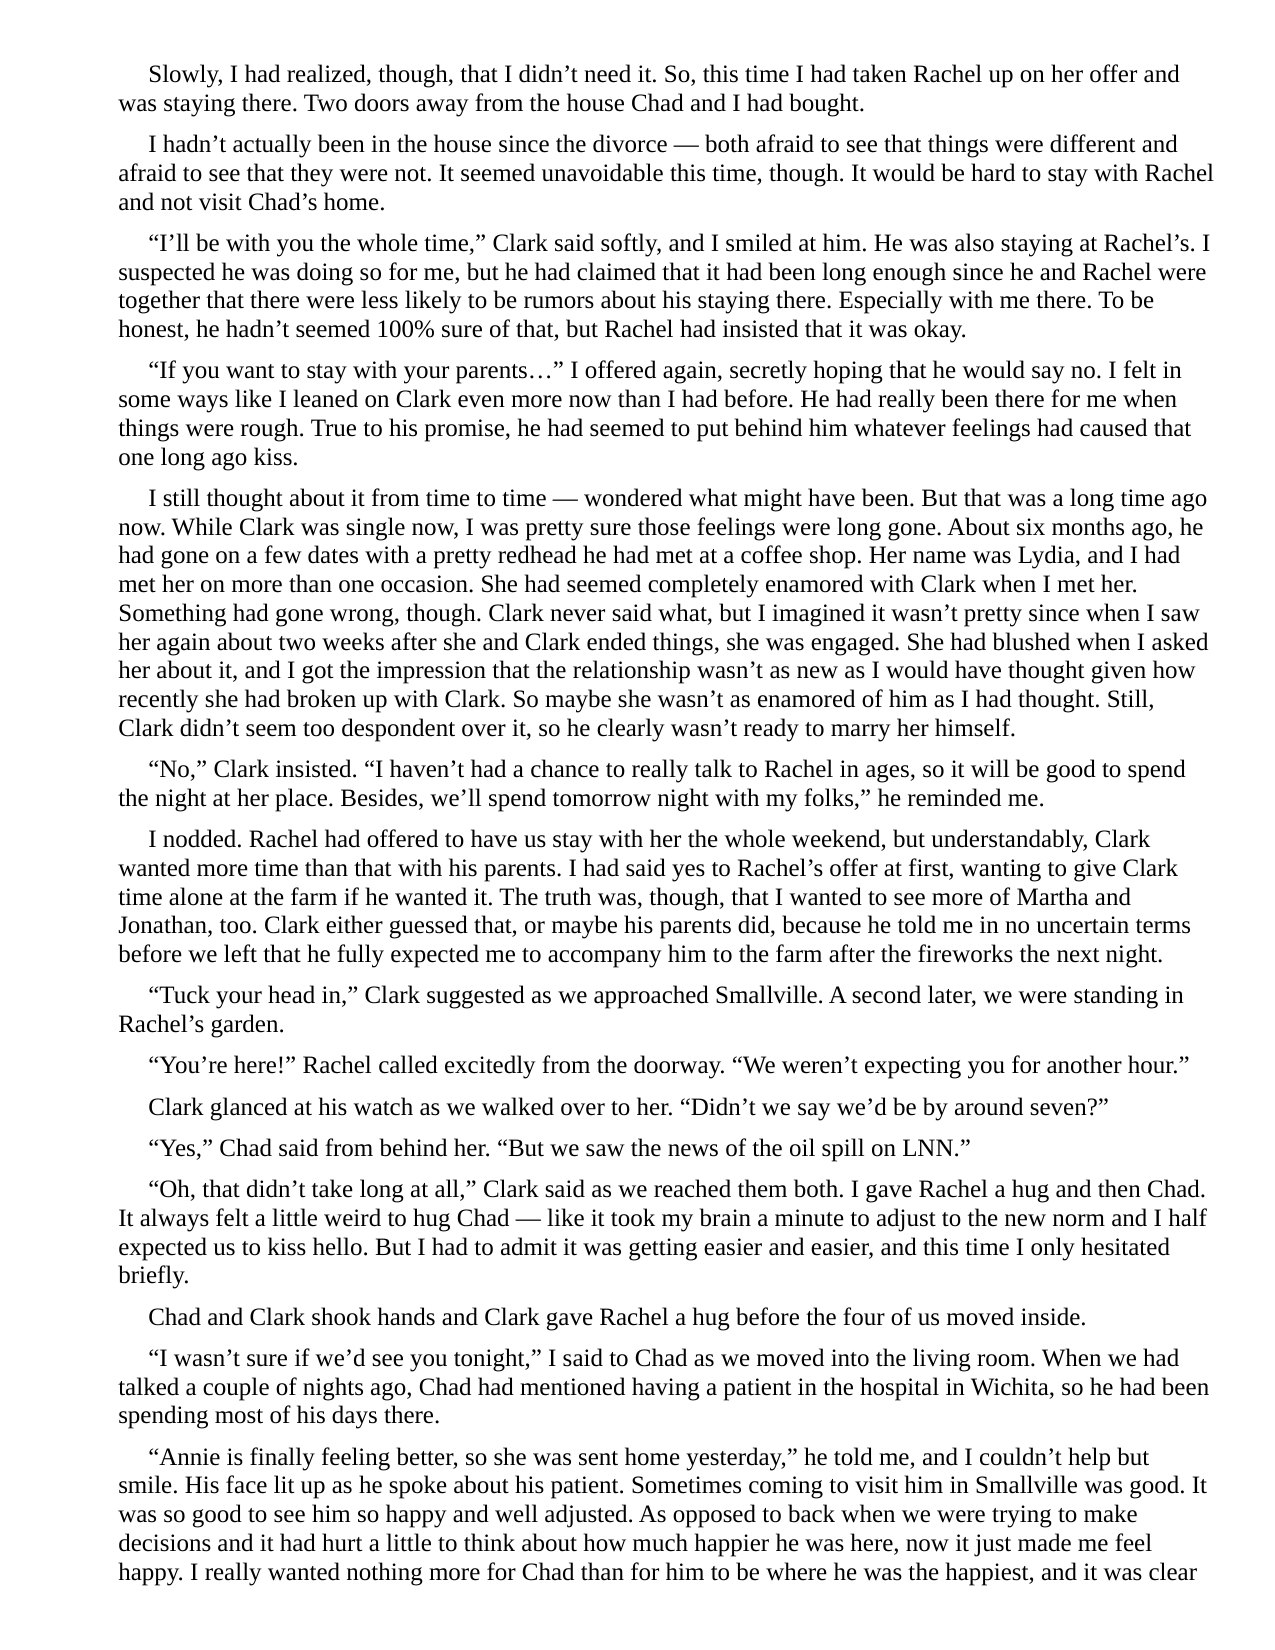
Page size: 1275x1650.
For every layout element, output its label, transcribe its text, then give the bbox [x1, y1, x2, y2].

text “No,” Clark insisted. “I haven’t had a chance to really talk to Rachel in ages, so it will be good to spend the night at her place. Besides, we’ll spend tomorrow night with my folks,” he reminded me. [118, 754, 1216, 812]
text “Oh, that didn’t take long at all,” Clark said as we reached them both. I gave Rachel a hug and then Chad. It always felt a little weird to hug Chad — like it took my brain a minute to adjust to the new norm and I half expected us to kiss hello. But I had to admit it was getting easier and easier, and this time I only hesitated briefly. [118, 1174, 1216, 1289]
text “Annie is finally feeling better, so she was sent home yesterday,” he told me, and I couldn’t help but smile. His face lit up as he spoke about his patient. Sometimes coming to visit him in Smallville was good. It was so good to see him so happy and well adjusted. As opposed to back when we were trying to make decisions and it had hurt a little to think about how much happier he was here, now it just made me feel happy. I really wanted nothing more for Chad than for him to be where he was the happiest, and it was clear [118, 1442, 1216, 1585]
text I hadn’t actually been in the house since the divorce — both afraid to see that things were different and afraid to see that they were not. It seemed unavoidable this time, though. It would be hard to stay with Rachel and not visit Chad’s home. [118, 129, 1216, 215]
text “I wasn’t sure if we’d see you tonight,” I said to Chad as we moved into the living room. When we had talked a couple of nights ago, Chad had mentioned having a patient in the hospital in Wichita, so he had been spending most of his days there. [118, 1343, 1216, 1429]
text “I’ll be with you the whole time,” Clark said softly, and I smiled at him. He was also staying at Rachel’s. I suspected he was doing so for me, but he had claimed that it had been long enough since he and Rachel were together that there were less likely to be rumors about his staying there. Especially with me there. To be honest, he hadn’t seemed 100% sure of that, but Rachel had insisted that it was okay. [118, 228, 1216, 343]
text “Yes,” Chad said from behind her. “But we saw the news of the oil spill on LNN.” [118, 1133, 1216, 1162]
text Chad and Clark shook hands and Clark gave Rachel a hug before the four of us moved inside. [118, 1302, 1216, 1330]
text “If you want to stay with your parents…” I offered again, secretly hoping that he would say no. I felt in some ways like I leaned on Clark even more now than I had before. He had really been there for me when things were rough. True to his promise, he had seemed to put behind him whatever feelings had caused that one long ago kiss. [118, 355, 1216, 470]
text Clark glanced at his watch as we walked over to her. “Didn’t we say we’d be by around seven?” [118, 1092, 1216, 1120]
text “You’re here!” Rachel called excitedly from the doorway. “We weren’t expecting you for another hour.” [118, 1050, 1216, 1079]
text I still thought about it from time to time — wondered what might have been. But that was a long time ago now. While Clark was single now, I was pretty sure those feelings were long gone. About six months ago, he had gone on a few dates with a pretty redhead he had met at a coffee shop. Her name was Lydia, and I had met her on more than one occasion. She had seemed completely enamored with Clark when I met her. Something had gone wrong, though. Clark never said what, but I imagined it wasn’t pretty since when I saw her again about two weeks after she and Clark ended things, she was engaged. She had blushed when I asked her about it, and I got the impression that the relationship wasn’t as new as I would have thought given how recently she had broken up with Clark. So maybe she wasn’t as enamored of him as I had thought. Still, Clark didn’t seem too despondent over it, so he clearly wasn’t ready to marry her himself. [118, 483, 1216, 742]
text “Tuck your head in,” Clark suggested as we approached Smallville. A second later, we were standing in Rachel’s garden. [118, 980, 1216, 1038]
text Slowly, I had realized, though, that I didn’t need it. So, this time I had taken Rachel up on her offer and was staying there. Two doors away from the house Chad and I had bought. [118, 59, 1216, 117]
text I nodded. Rachel had offered to have us stay with her the whole weekend, but understandably, Clark wanted more time than that with his parents. I had said yes to Rachel’s offer at first, wanting to give Clark time alone at the farm if he wanted it. The truth was, though, that I wanted to see more of Martha and Jonathan, too. Clark either guessed that, or maybe his parents did, because he told me in no uncertain terms before we left that he fully expected me to accompany him to the farm after the fireworks the next night. [118, 824, 1216, 968]
